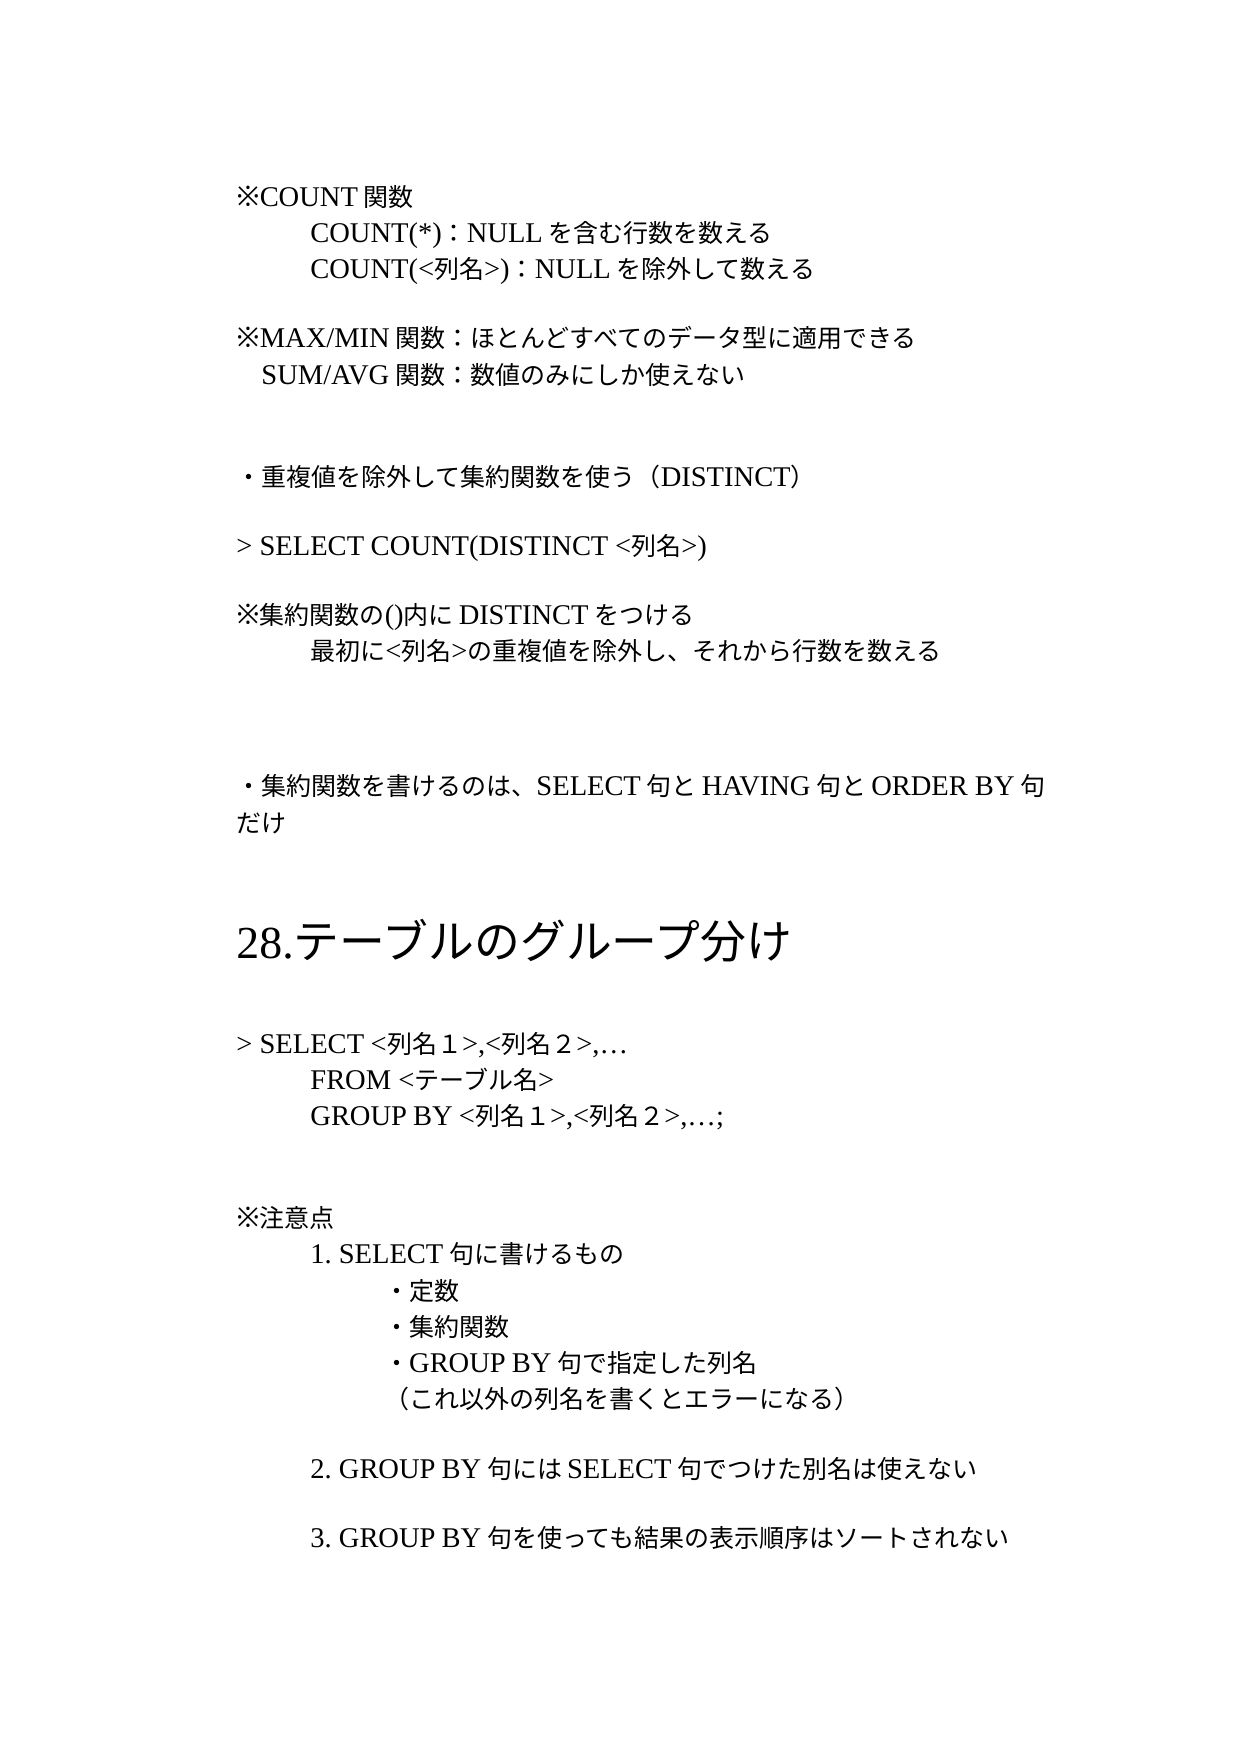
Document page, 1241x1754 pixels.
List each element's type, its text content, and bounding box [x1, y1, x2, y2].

text 2. GROUP BY句にはSELECT句でつけた別名は使えない [236, 1449, 1063, 1485]
text ※MAX/MIN関数：ほとんどすべてのデータ型に適用できる [236, 319, 1063, 355]
text GROUP BY <列名１>,<列名２>,…; [236, 1097, 1063, 1133]
text （これ以外の列名を書くとエラーになる） [236, 1380, 1063, 1416]
text COUNT(<列名>)：NULLを除外して数える [236, 250, 1063, 286]
text > SELECT <列名１>,<列名２>,… [236, 1024, 1063, 1060]
text ・GROUP BY句で指定した列名 [236, 1344, 1063, 1380]
text 1. SELECT句に書けるもの [236, 1235, 1063, 1271]
text 28.テーブルのグループ分け [236, 905, 1063, 971]
text SUM/AVG関数：数値のみにしか使えない [236, 355, 1063, 391]
text FROM <テーブル名> [236, 1060, 1063, 1097]
text ・重複値を除外して集約関数を使う（DISTINCT） [236, 457, 1063, 493]
text COUNT(*)：NULLを含む行数を数える [236, 213, 1063, 250]
text ・集約関数を書けるのは、SELECT句とHAVING句とORDER BY句だけ [236, 767, 1063, 839]
text ※注意点 [236, 1199, 1063, 1235]
text ※集約関数の()内にDISTINCTをつける [236, 596, 1063, 632]
text ・定数 [236, 1271, 1063, 1307]
text 最初に<列名>の重複値を除外し、それから行数を数える [236, 632, 1063, 668]
text ※COUNT関数 [236, 177, 1063, 213]
text 3. GROUP BY句を使っても結果の表示順序はソートされない [236, 1518, 1063, 1554]
text ・集約関数 [236, 1307, 1063, 1344]
text > SELECT COUNT(DISTINCT <列名>) [236, 526, 1063, 563]
